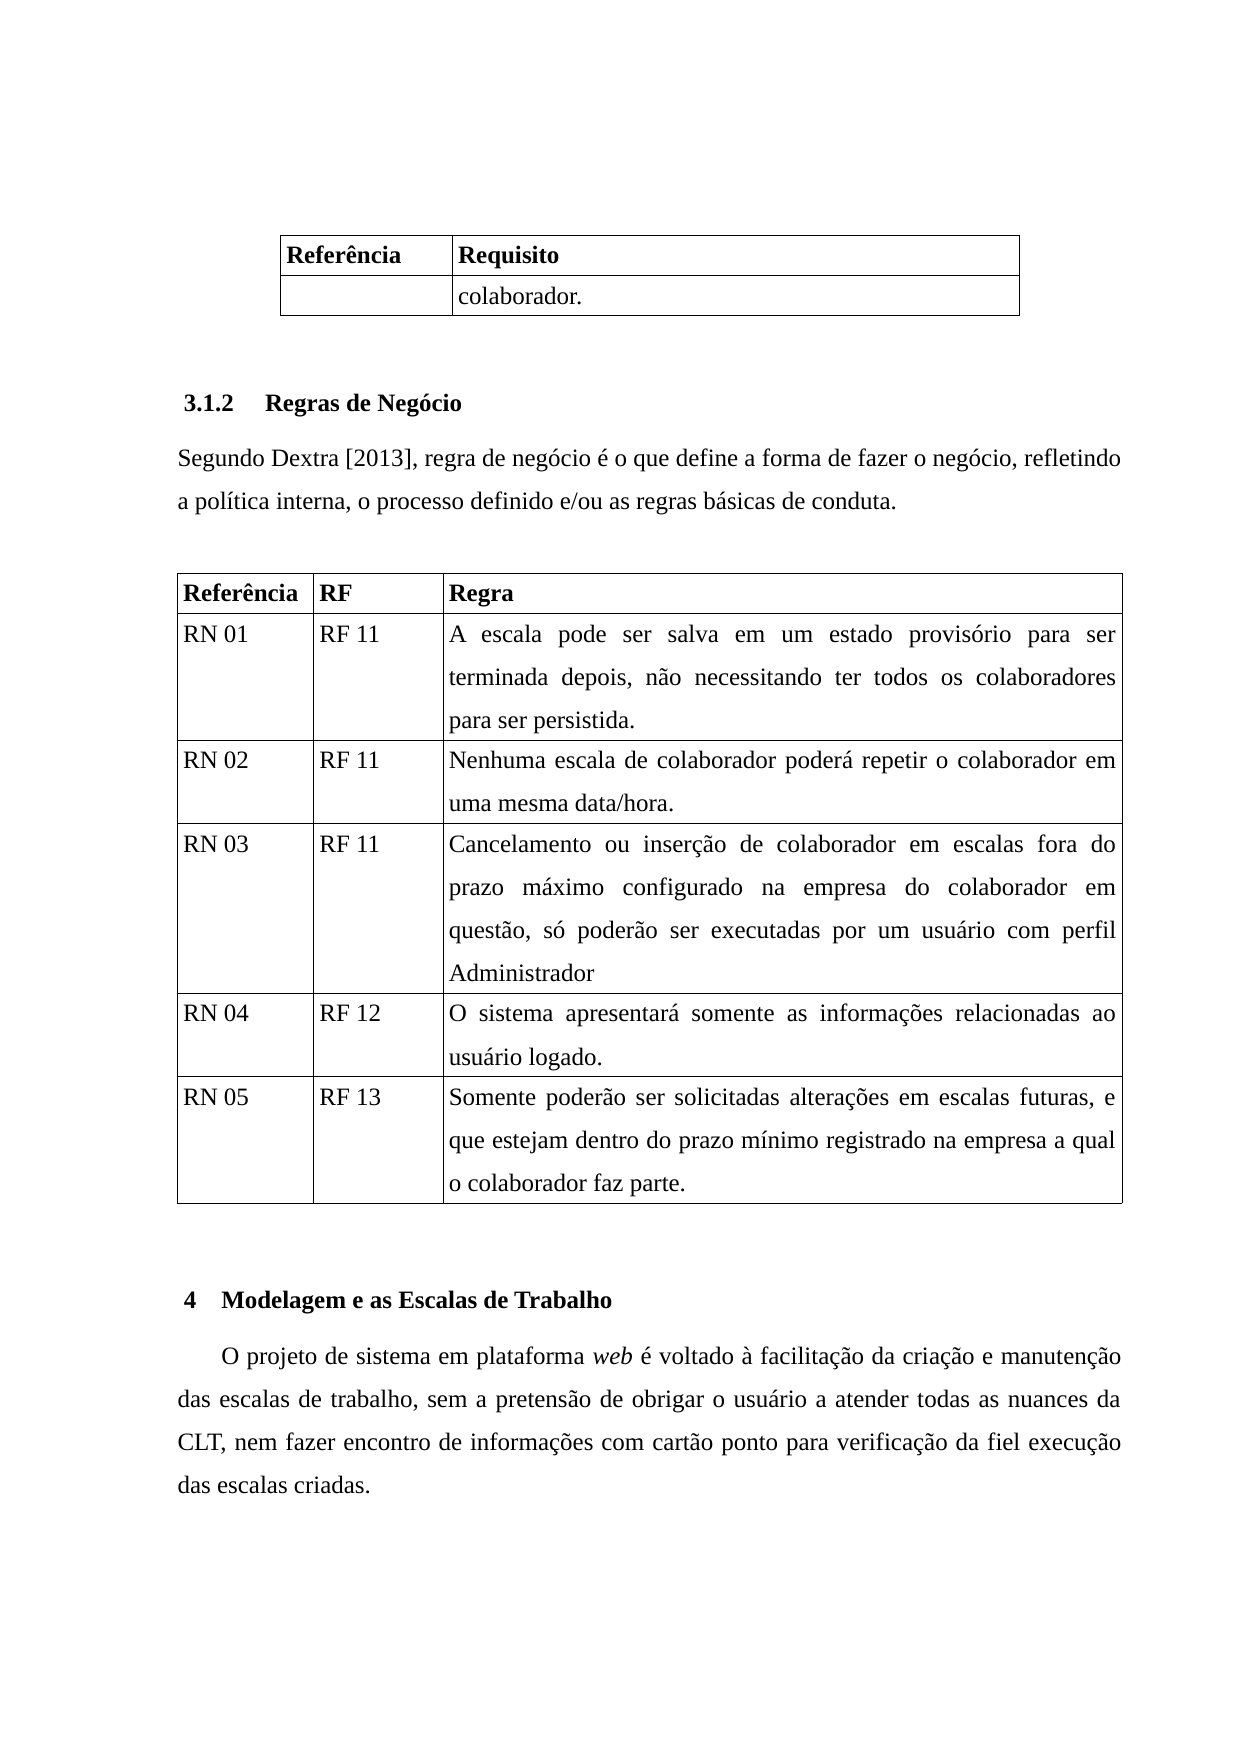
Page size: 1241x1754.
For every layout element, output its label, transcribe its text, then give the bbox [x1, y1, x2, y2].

table_cell RN 05 [178, 1077, 313, 1203]
table_cell A escala pode ser salva em um estado provisório para ser terminada depois, não necessitando ter todos os colaboradores para ser persistida. [444, 614, 1122, 739]
table_cell RN 02 [178, 741, 313, 823]
table_header Referência [178, 574, 313, 613]
table_cell RN 03 [178, 824, 313, 993]
table_cell O sistema apresentará somente as informações relacionadas ao usuário logado. [444, 994, 1122, 1076]
table_cell RF 11 [314, 614, 443, 739]
text Segundo Dextra [2013], regra de negócio é o que define a forma de fazer o negócio, refletindo a política interna, o processo definido e/ou as regras básicas de conduta. [177, 443, 1122, 515]
table_cell RF 11 [314, 741, 443, 823]
text O projeto de sistema em plataforma web é voltado à facilitação da criação e manutenção das escalas de trabalho, sem a pretensão de obrigar o usuário a atender todas as nuances da CLT, nem fazer encontro de informações com cartão ponto para verificação da fiel execução das escalas criadas. [177, 1341, 1122, 1499]
table_cell Somente poderão ser solicitadas alterações em escalas futuras, e que estejam dentro do prazo mínimo registrado na empresa a qual o colaborador faz parte. [444, 1077, 1122, 1203]
table_cell RF 11 [314, 824, 443, 993]
table_cell RF 13 [314, 1077, 443, 1203]
subtitle Regras de Negócio [177, 388, 1122, 416]
table_header RF [314, 574, 443, 613]
table_cell [281, 276, 452, 315]
table_header Requisito [453, 236, 1019, 275]
table_cell RN 01 [178, 614, 313, 739]
table_cell RF 12 [314, 994, 443, 1076]
table_header Regra [444, 574, 1122, 613]
table_cell Nenhuma escala de colaborador poderá repetir o colaborador em uma mesma data/hora. [444, 741, 1122, 823]
subtitle Modelagem e as Escalas de Trabalho [177, 1286, 1122, 1314]
table_cell colaborador. [453, 276, 1019, 315]
table_cell Cancelamento ou inserção de colaborador em escalas fora do prazo máximo configurado na empresa do colaborador em questão, só poderão ser executadas por um usuário com perfil Administrador [444, 824, 1122, 993]
table_header Referência [281, 236, 452, 275]
table_cell RN 04 [178, 994, 313, 1076]
